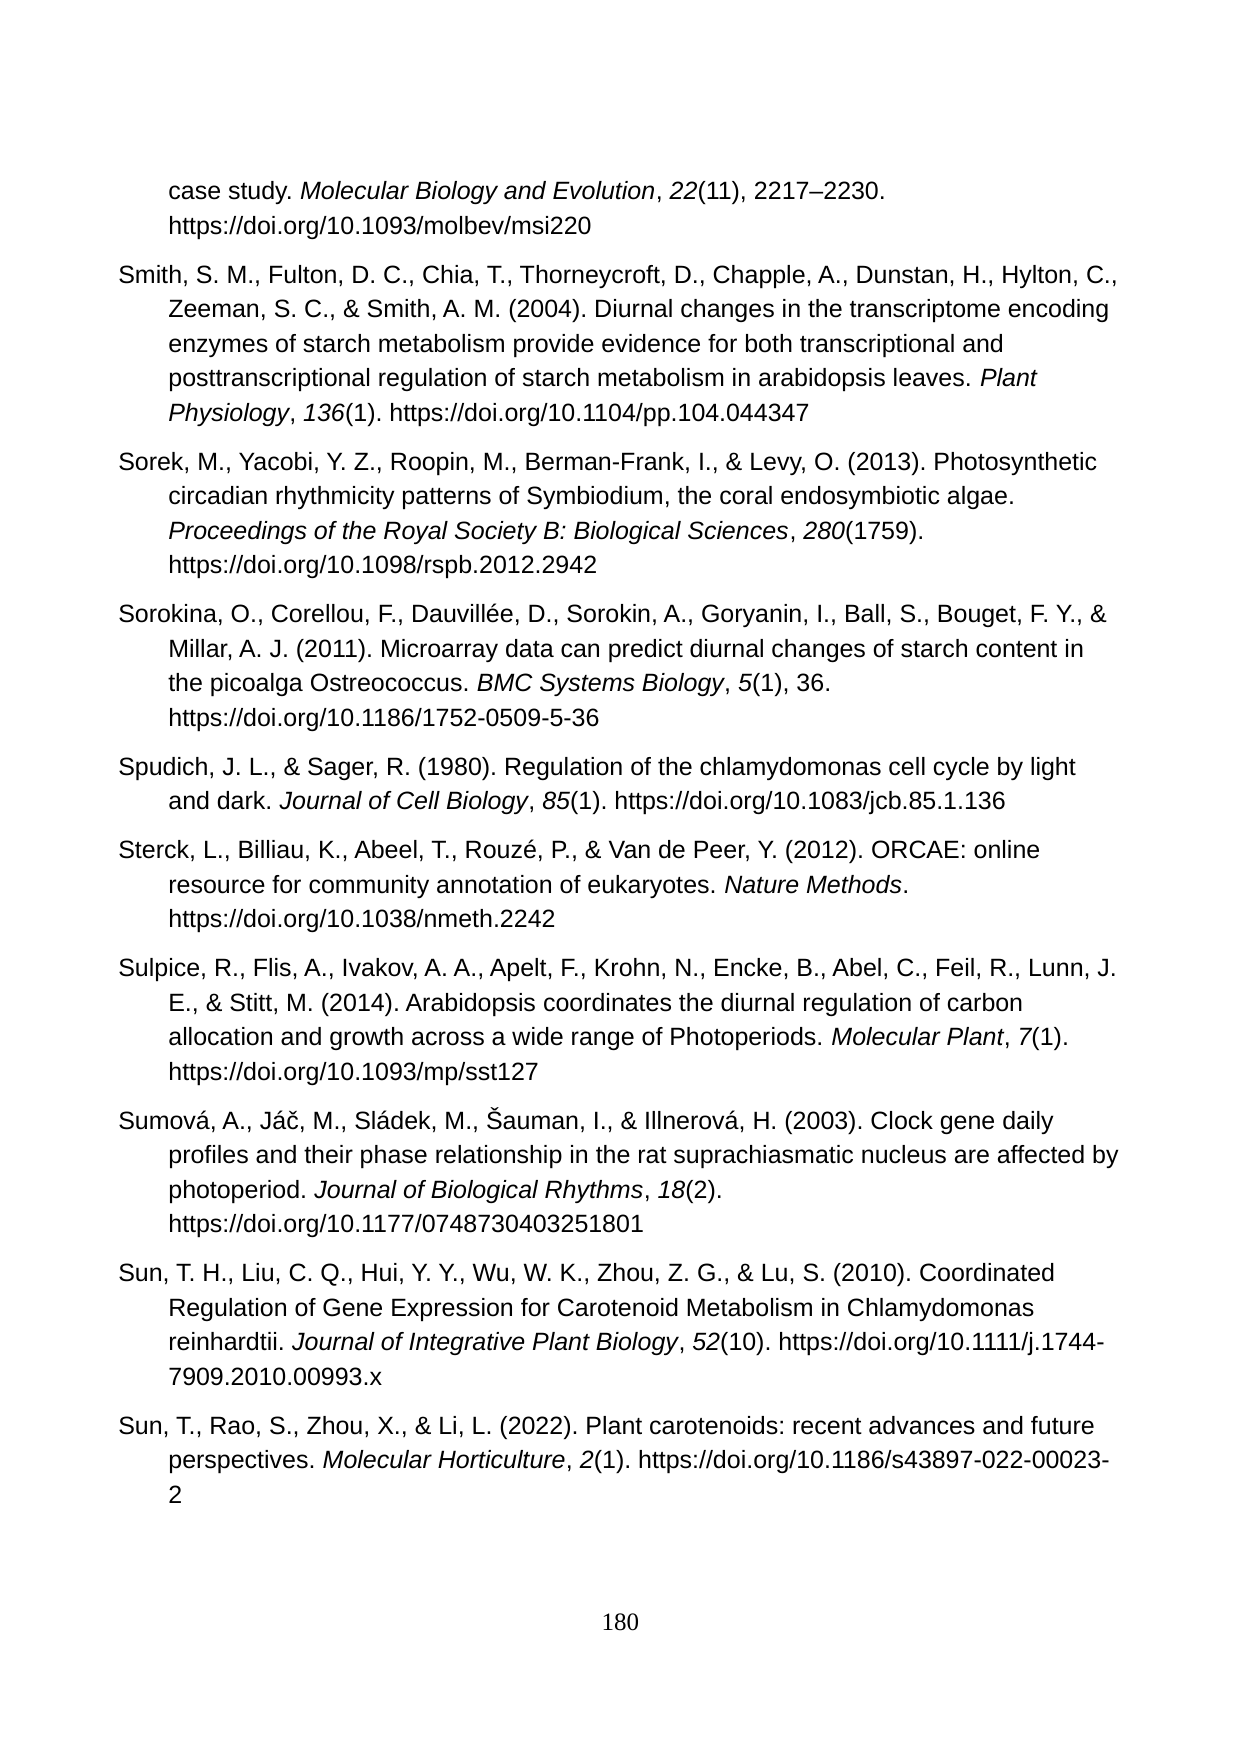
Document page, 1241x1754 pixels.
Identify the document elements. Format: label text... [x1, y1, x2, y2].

text Sterck, L., Billiau, K., Abeel, T., Rouzé, P., & Van de Peer, Y. (2012). ORCAE: online resource for community annotation of eukaryotes. Nature Methods. https://doi.org/10.1038/nmeth.2242 [118, 835, 1122, 933]
text Sorokina, O., Corellou, F., Dauvillée, D., Sorokin, A., Goryanin, I., Ball, S., Bouget, F. Y., & Millar, A. J. (2011). Microarray data can predict diurnal changes of starch content in the picoalga Ostreococcus. BMC Systems Biology, 5(1), 36. https://doi.org/10.1186/1752-0509-5-36 [118, 599, 1122, 732]
text Smith, S. M., Fulton, D. C., Chia, T., Thorneycroft, D., Chapple, A., Dunstan, H., Hylton, C., Zeeman, S. C., & Smith, A. M. (2004). Diurnal changes in the transcriptome encoding enzymes of starch metabolism provide evidence for both transcriptional and posttranscriptional regulation of starch metabolism in arabidopsis leaves. Plant Physiology, 136(1). https://doi.org/10.1104/pp.104.044347 [118, 260, 1122, 427]
text Sumová, A., Jáč, M., Sládek, M., Šauman, I., & Illnerová, H. (2003). Clock gene daily profiles and their phase relationship in the rat suprachiasmatic nucleus are affected by photoperiod. Journal of Biological Rhythms, 18(2). https://doi.org/10.1177/0748730403251801 [118, 1106, 1122, 1238]
text Sun, T., Rao, S., Zhou, X., & Li, L. (2022). Plant carotenoids: recent advances and future perspectives. Molecular Horticulture, 2(1). https://doi.org/10.1186/s43897-022-00023-2 [118, 1411, 1122, 1509]
text Sulpice, R., Flis, A., Ivakov, A. A., Apelt, F., Krohn, N., Encke, B., Abel, C., Feil, R., Lunn, J. E., & Stitt, M. (2014). Arabidopsis coordinates the diurnal regulation of carbon allocation and growth across a wide range of Photoperiods. Molecular Plant, 7(1). https://doi.org/10.1093/mp/sst127 [118, 953, 1122, 1086]
text Spudich, J. L., & Sager, R. (1980). Regulation of the chlamydomonas cell cycle by light and dark. Journal of Cell Biology, 85(1). https://doi.org/10.1083/jcb.85.1.136 [118, 752, 1122, 815]
text case study. Molecular Biology and Evolution, 22(11), 2217–2230. https://doi.org/10.1093/molbev/msi220 [118, 176, 1122, 239]
text Sorek, M., Yacobi, Y. Z., Roopin, M., Berman-Frank, I., & Levy, O. (2013). Photosynthetic circadian rhythmicity patterns of Symbiodium, the coral endosymbiotic algae. Proceedings of the Royal Society B: Biological Sciences, 280(1759). https://doi.org/10.1098/rspb.2012.2942 [118, 447, 1122, 579]
text Sun, T. H., Liu, C. Q., Hui, Y. Y., Wu, W. K., Zhou, Z. G., & Lu, S. (2010). Coordinated Regulation of Gene Expression for Carotenoid Metabolism in Chlamydomonas reinhardtii. Journal of Integrative Plant Biology, 52(10). https://doi.org/10.1111/j.1744-7909.2010.00993.x [118, 1258, 1122, 1391]
